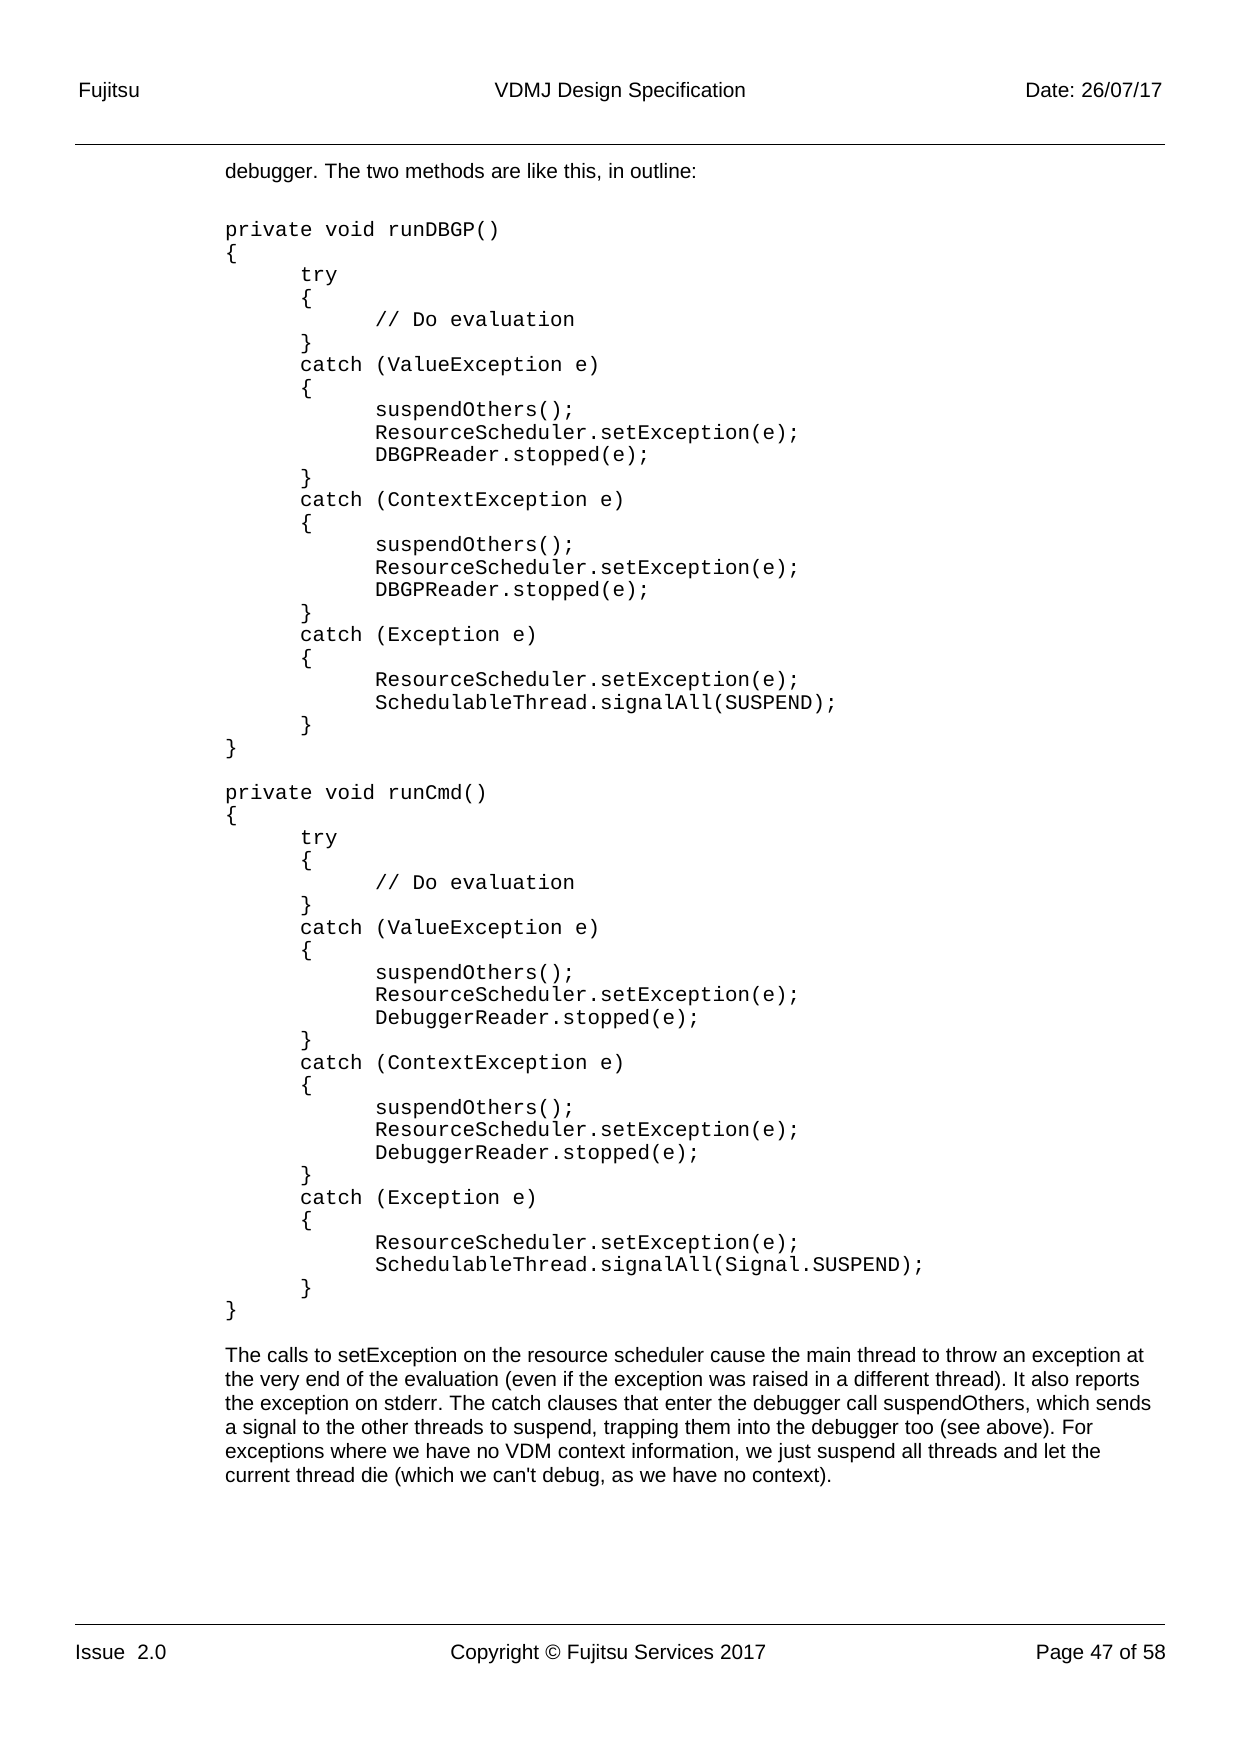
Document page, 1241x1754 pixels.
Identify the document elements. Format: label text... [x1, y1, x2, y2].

text { [225, 511, 1165, 534]
text } [225, 466, 1165, 489]
text private void runCmd() [225, 781, 1165, 804]
text suspendOthers(); [225, 534, 1165, 556]
text catch (ContextException e) [225, 1051, 1165, 1074]
text // Do evaluation [225, 871, 1165, 894]
text SchedulableThread.signalAll(Signal.SUSPEND); [225, 1254, 1165, 1276]
text ResourceScheduler.setException(e); [225, 1231, 1165, 1254]
text catch (Exception e) [225, 1186, 1165, 1209]
text catch (ValueException e) [225, 354, 1165, 376]
text ResourceScheduler.setException(e); [225, 1119, 1165, 1141]
text // Do evaluation [225, 309, 1165, 331]
text suspendOthers(); [225, 961, 1165, 984]
text DebuggerReader.stopped(e); [225, 1141, 1165, 1164]
text suspendOthers(); [225, 1096, 1165, 1119]
text SchedulableThread.signalAll(SUSPEND); [225, 691, 1165, 714]
text try [225, 264, 1165, 286]
text { [225, 1074, 1165, 1096]
text } [225, 736, 1165, 759]
text ResourceScheduler.setException(e); [225, 421, 1165, 444]
text } [225, 1029, 1165, 1051]
text try [225, 826, 1165, 849]
text { [225, 939, 1165, 961]
text { [225, 804, 1165, 826]
text { [225, 376, 1165, 399]
text catch (ContextException e) [225, 489, 1165, 511]
text } [225, 331, 1165, 354]
text ResourceScheduler.setException(e); [225, 984, 1165, 1006]
text } [225, 714, 1165, 736]
text } [225, 601, 1165, 624]
text DBGPReader.stopped(e); [225, 444, 1165, 466]
text } [225, 1164, 1165, 1186]
text The calls to setException on the resource scheduler cause the main thread to throw an exception at the very end of the evaluation (even if the exception was raised in a different thread). It also reports the exception on stderr. The catch clauses that enter the debugger call suspendOthers, which sends a signal to the other threads to suspend, trapping them into the debugger too (see above). For exceptions where we have no VDM context information, we just suspend all threads and let the current thread die (which we can't debug, as we have no context). [225, 1344, 1165, 1487]
text ResourceScheduler.setException(e); [225, 669, 1165, 691]
text } [225, 894, 1165, 916]
text catch (Exception e) [225, 624, 1165, 646]
text catch (ValueException e) [225, 916, 1165, 939]
text { [225, 241, 1165, 264]
text { [225, 1209, 1165, 1231]
text { [225, 286, 1165, 309]
text } [225, 1276, 1165, 1299]
text private void runDBGP() [225, 219, 1165, 241]
text { [225, 646, 1165, 669]
text } [225, 1299, 1165, 1321]
text debugger. The two methods are like this, in outline: [225, 160, 1165, 184]
text DBGPReader.stopped(e); [225, 579, 1165, 601]
text { [225, 849, 1165, 871]
text DebuggerReader.stopped(e); [225, 1006, 1165, 1029]
text suspendOthers(); [225, 399, 1165, 421]
text ResourceScheduler.setException(e); [225, 556, 1165, 579]
